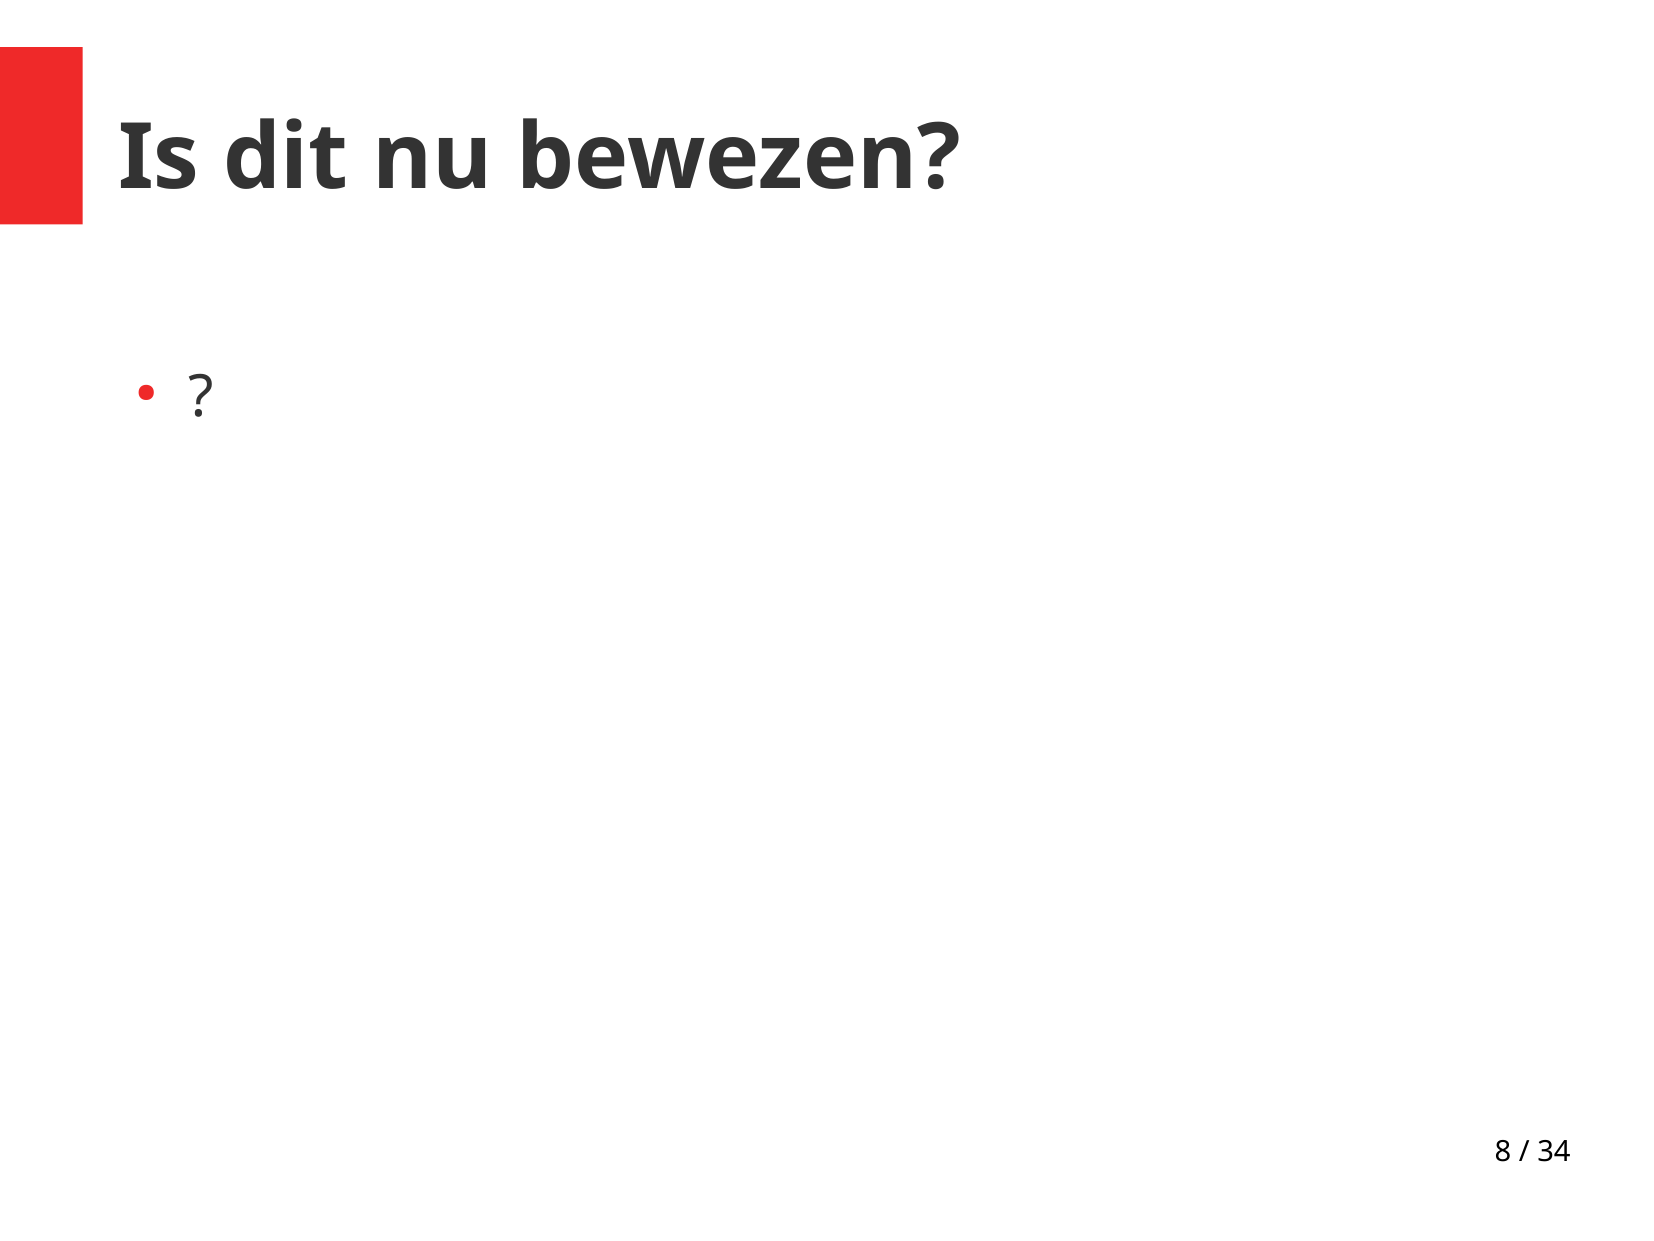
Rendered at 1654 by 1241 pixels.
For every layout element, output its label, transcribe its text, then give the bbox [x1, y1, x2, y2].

title Is dit nu bewezen? [118, 49, 1571, 257]
list ? [118, 354, 1536, 1074]
